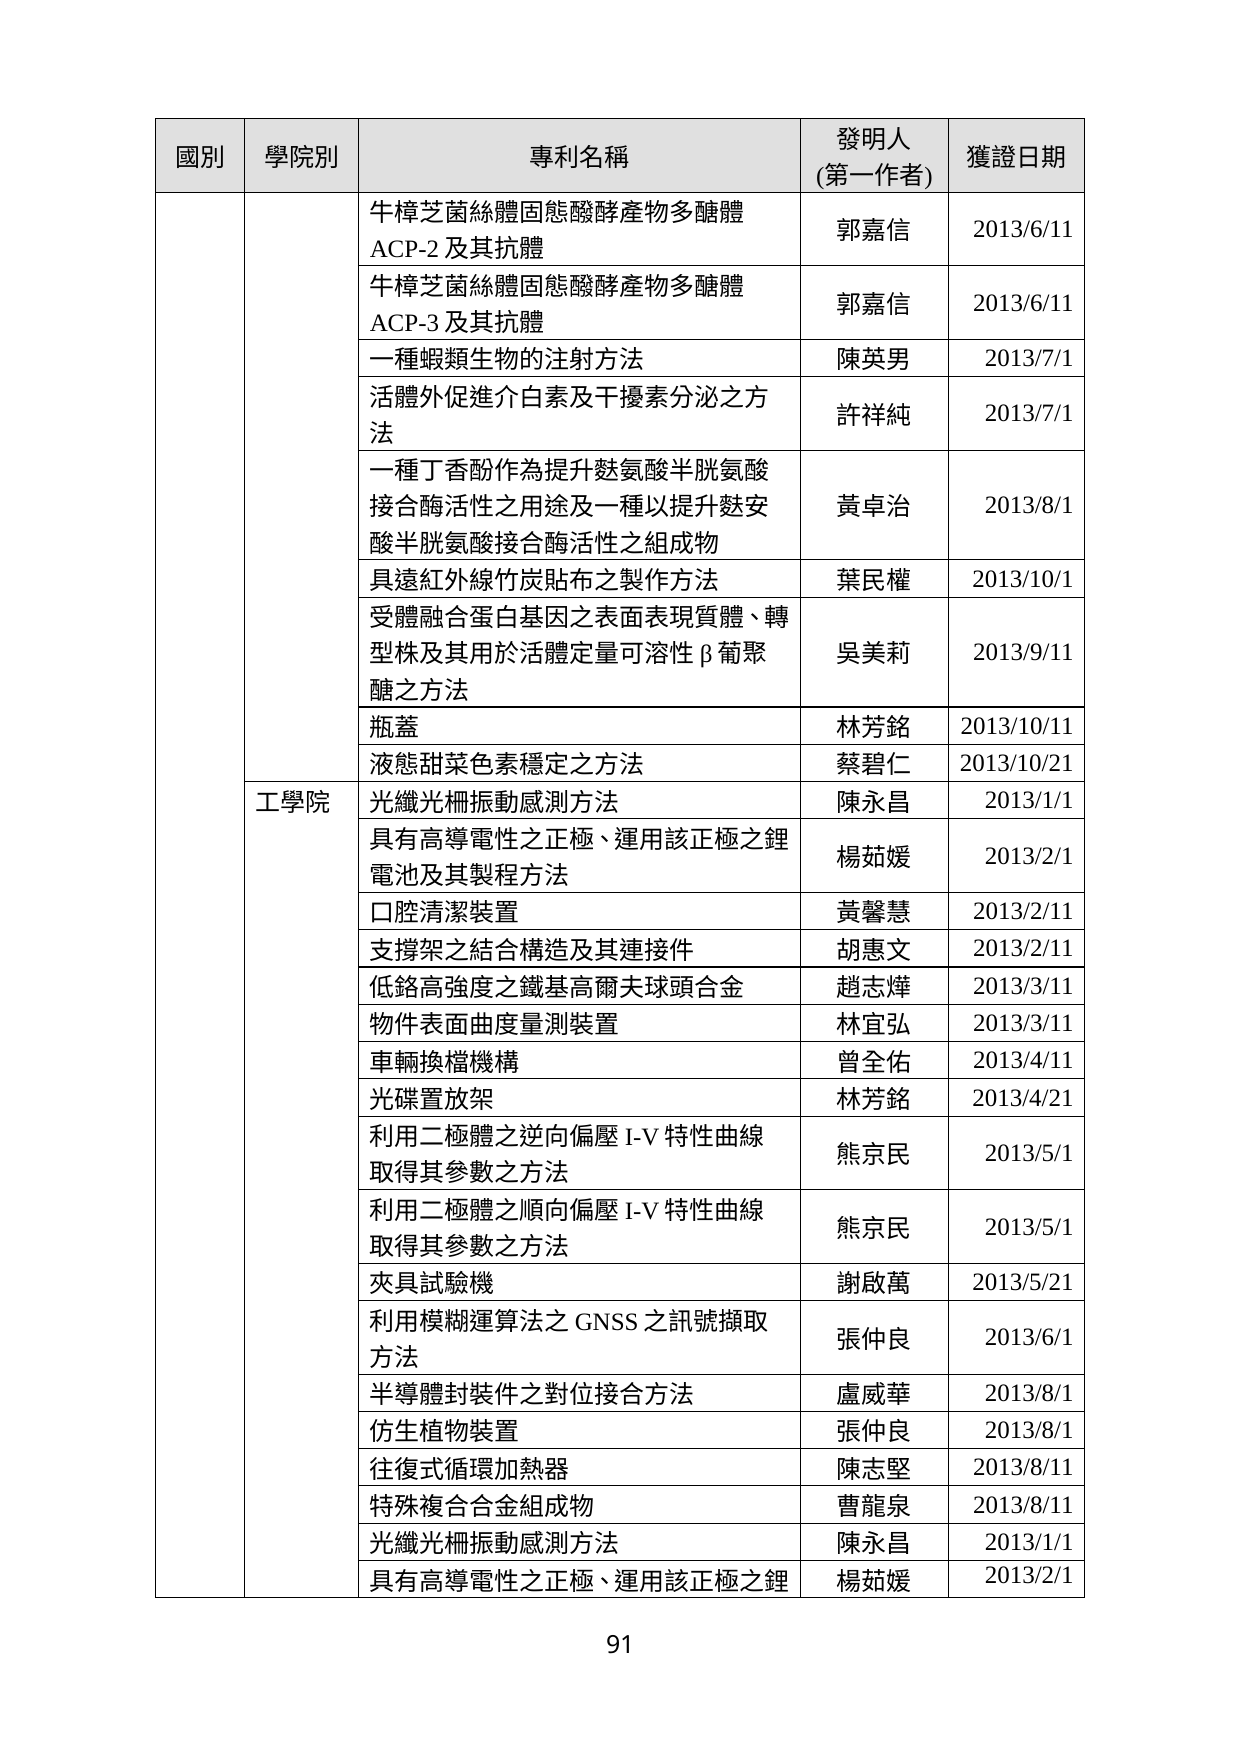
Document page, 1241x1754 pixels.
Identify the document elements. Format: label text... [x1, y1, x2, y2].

table_cell 2013/8/1 [949, 1375, 1084, 1411]
table_cell 郭嘉信 [801, 193, 948, 265]
table_cell 支撐架之結合構造及其連接件 [359, 930, 800, 966]
table_cell 2013/8/1 [949, 451, 1084, 559]
table_cell 許祥純 [801, 377, 948, 449]
table_header 國別 [156, 119, 244, 192]
table_cell 2013/1/1 [949, 1524, 1084, 1560]
table_cell 2013/9/11 [949, 598, 1084, 706]
table_cell 工學院 [245, 782, 358, 1597]
table_cell 牛樟芝菌絲體固態醱酵產物多醣體ACP-3及其抗體 [359, 266, 800, 339]
table_cell 利用二極體之逆向偏壓I-V特性曲線取得其參數之方法 [359, 1117, 800, 1189]
table_cell 2013/10/11 [949, 708, 1084, 744]
table_cell 2013/5/1 [949, 1117, 1084, 1189]
table_cell 具有高導電性之正極、運用該正極之鋰 [359, 1561, 800, 1597]
table_cell 車輛換檔機構 [359, 1042, 800, 1078]
table_cell 胡惠文 [801, 930, 948, 966]
table_cell 林宜弘 [801, 1005, 948, 1041]
table_cell 2013/3/11 [949, 968, 1084, 1004]
table_cell 具有高導電性之正極、運用該正極之鋰電池及其製程方法 [359, 819, 800, 892]
table_cell 往復式循環加熱器 [359, 1449, 800, 1485]
table_cell 2013/10/1 [949, 560, 1084, 597]
table_cell 熊京民 [801, 1117, 948, 1189]
table_header 學院別 [245, 119, 358, 192]
table_cell 仿生植物裝置 [359, 1412, 800, 1448]
table_cell 2013/8/11 [949, 1449, 1084, 1485]
table_cell 郭嘉信 [801, 266, 948, 339]
table_cell 陳永昌 [801, 1524, 948, 1560]
table_cell 2013/2/11 [949, 893, 1084, 929]
table_cell 具遠紅外線竹炭貼布之製作方法 [359, 560, 800, 597]
table_cell 曾全佑 [801, 1042, 948, 1078]
table_cell 楊茹媛 [801, 819, 948, 892]
table_cell 利用二極體之順向偏壓I-V特性曲線取得其參數之方法 [359, 1190, 800, 1263]
table_cell 一種丁香酚作為提升麩氨酸半胱氨酸接合酶活性之用途及一種以提升麩安酸半胱氨酸接合酶活性之組成物 [359, 451, 800, 559]
table_cell 瓶蓋 [359, 708, 800, 744]
table_cell 2013/6/1 [949, 1301, 1084, 1373]
table_cell 趙志燁 [801, 968, 948, 1004]
table_cell 一種蝦類生物的注射方法 [359, 340, 800, 376]
table_header 專利名稱 [359, 119, 800, 192]
table_cell 2013/2/11 [949, 930, 1084, 966]
table_cell [245, 193, 358, 781]
table_cell 特殊複合合金組成物 [359, 1486, 800, 1523]
table_header 獲證日期 [949, 119, 1084, 192]
table_cell 陳志堅 [801, 1449, 948, 1485]
table_cell 張仲良 [801, 1301, 948, 1373]
table_cell 陳英男 [801, 340, 948, 376]
table_cell 吳美莉 [801, 598, 948, 706]
table_cell 半導體封裝件之對位接合方法 [359, 1375, 800, 1411]
table_cell 液態甜菜色素穩定之方法 [359, 745, 800, 781]
table_cell 口腔清潔裝置 [359, 893, 800, 929]
table_cell 物件表面曲度量測裝置 [359, 1005, 800, 1041]
table_cell 曹龍泉 [801, 1486, 948, 1523]
table_cell 2013/4/11 [949, 1042, 1084, 1078]
table_cell 牛樟芝菌絲體固態醱酵產物多醣體ACP-2及其抗體 [359, 193, 800, 265]
table_cell 光纖光柵振動感測方法 [359, 1524, 800, 1560]
table_header 發明人 (第一作者) [801, 119, 948, 192]
table_cell 活體外促進介白素及干擾素分泌之方法 [359, 377, 800, 449]
table_cell 張仲良 [801, 1412, 948, 1448]
table_cell 2013/5/21 [949, 1264, 1084, 1300]
table_cell 2013/8/1 [949, 1412, 1084, 1448]
table_cell 2013/2/1 [949, 819, 1084, 892]
table_cell 2013/1/1 [949, 782, 1084, 818]
table_cell 2013/3/11 [949, 1005, 1084, 1041]
table_cell 2013/7/1 [949, 377, 1084, 449]
table_cell 林芳銘 [801, 1079, 948, 1116]
table_cell 2013/7/1 [949, 340, 1084, 376]
table_cell 2013/6/11 [949, 193, 1084, 265]
table_cell 2013/6/11 [949, 266, 1084, 339]
table_cell 光碟置放架 [359, 1079, 800, 1116]
table_cell 低鉻高強度之鐵基高爾夫球頭合金 [359, 968, 800, 1004]
table_cell 楊茹媛 [801, 1561, 948, 1597]
table_cell 葉民權 [801, 560, 948, 597]
table_cell 受體融合蛋白基因之表面表現質體、轉型株及其用於活體定量可溶性β葡聚醣之方法 [359, 598, 800, 706]
table_cell 黃卓治 [801, 451, 948, 559]
table_cell 熊京民 [801, 1190, 948, 1263]
table_cell 謝啟萬 [801, 1264, 948, 1300]
table_cell 林芳銘 [801, 708, 948, 744]
table_cell 盧威華 [801, 1375, 948, 1411]
table_cell 蔡碧仁 [801, 745, 948, 781]
table_cell 2013/10/21 [949, 745, 1084, 781]
table_cell 黃馨慧 [801, 893, 948, 929]
table_cell 2013/8/11 [949, 1486, 1084, 1523]
table_cell 2013/2/1 [949, 1561, 1084, 1597]
table_cell 利用模糊運算法之GNSS之訊號擷取方法 [359, 1301, 800, 1373]
table_cell 2013/4/21 [949, 1079, 1084, 1116]
table_cell [156, 193, 244, 1597]
table_cell 光纖光柵振動感測方法 [359, 782, 800, 818]
table_cell 夾具試驗機 [359, 1264, 800, 1300]
table_cell 陳永昌 [801, 782, 948, 818]
table_cell 2013/5/1 [949, 1190, 1084, 1263]
